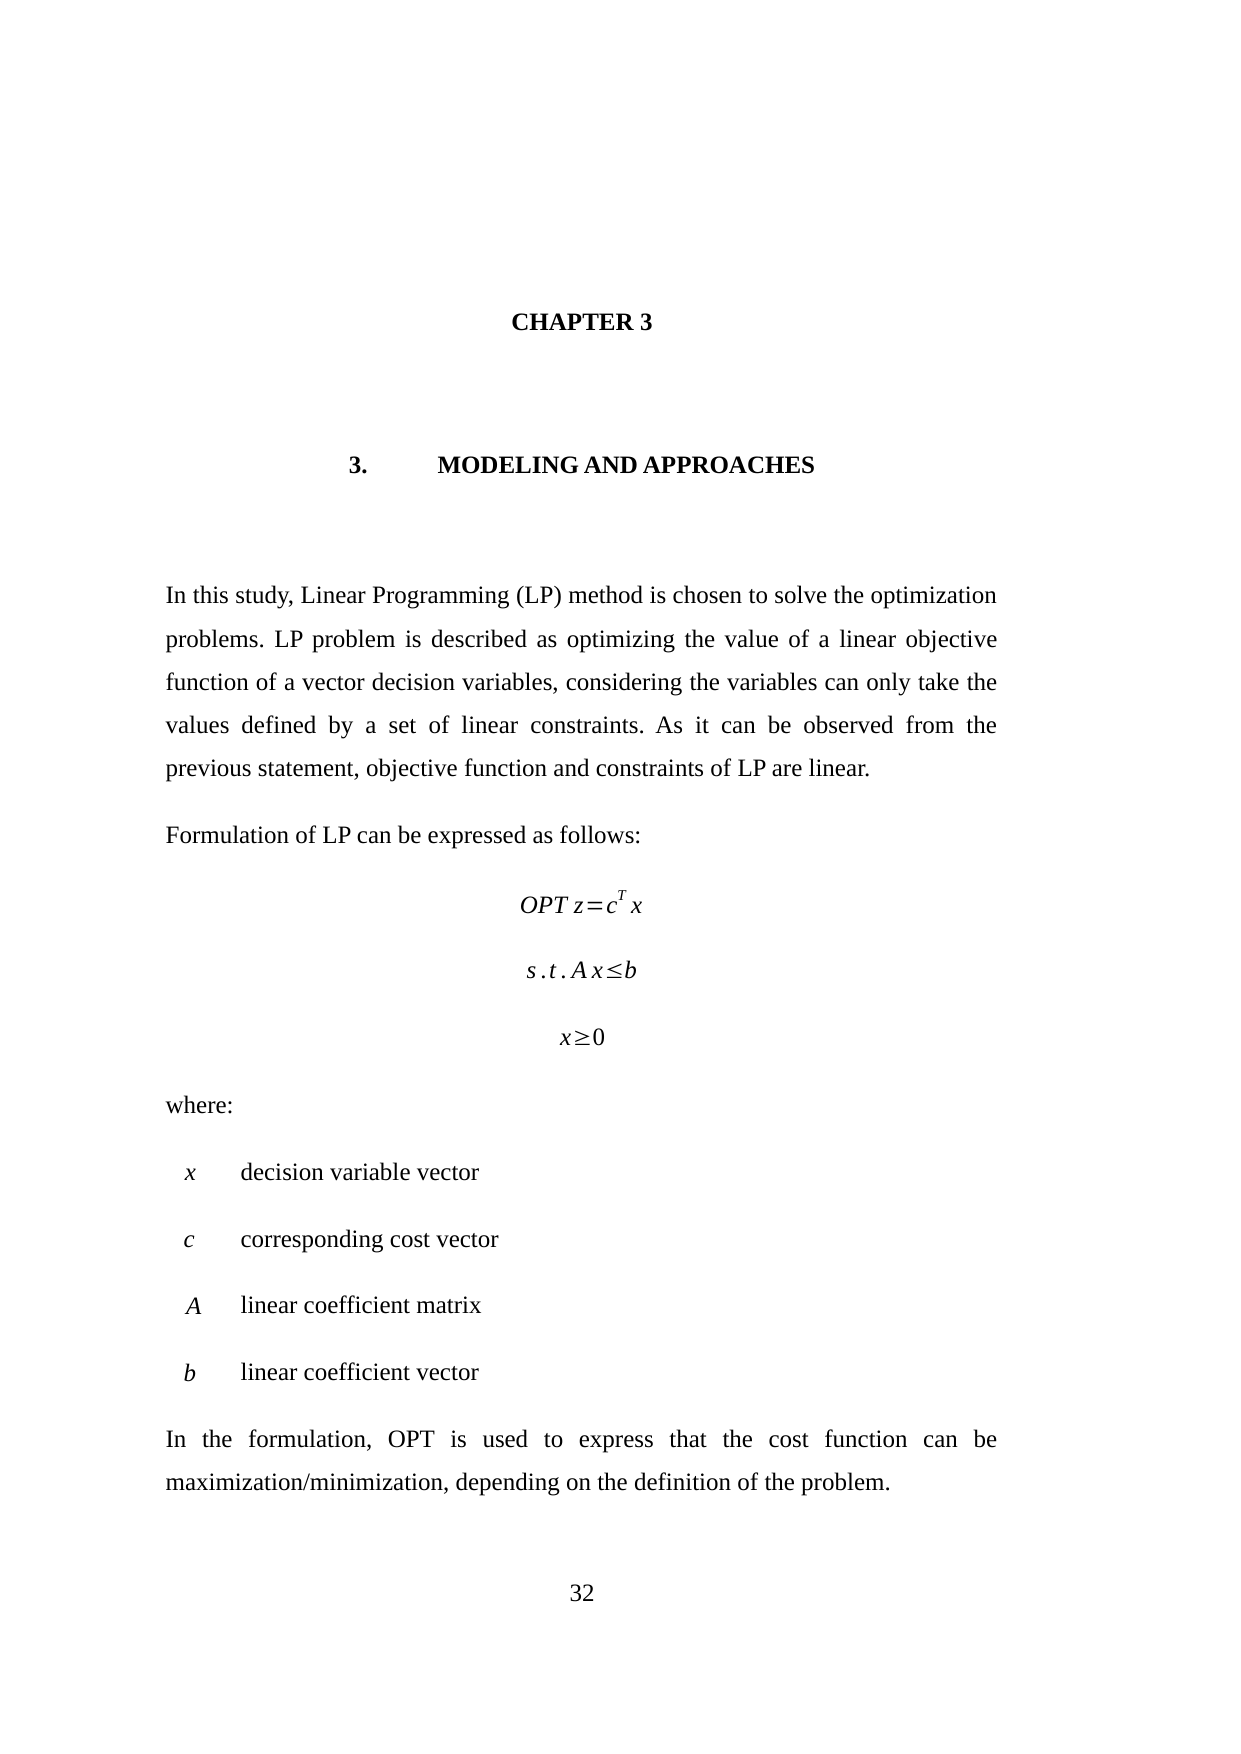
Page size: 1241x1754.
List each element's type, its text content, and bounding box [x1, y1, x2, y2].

text where: [165, 1090, 998, 1119]
text decision variable vector [165, 1157, 998, 1186]
subtitle CHAPTER 3 [165, 307, 998, 336]
subtitle MODELING AND APPROACHES [165, 450, 998, 479]
text corresponding cost vector [165, 1224, 998, 1252]
subtitle In this study, Linear Programming (LP) method is chosen to solve the optimization problems. LP problem is described as optimizing the value of a linear objective function of a vector decision variables, considering the variables can only take the values defined by a set of linear constraints. As it can be observed from the previous statement, objective function and constraints of LP are linear. [165, 581, 998, 782]
text Formulation of LP can be expressed as follows: [165, 820, 998, 849]
text linear coefficient matrix [165, 1291, 998, 1319]
text In the formulation, OPT is used to express that the cost function can be maximization/minimization, depending on the definition of the problem. [165, 1424, 998, 1496]
text linear coefficient vector [165, 1357, 998, 1386]
